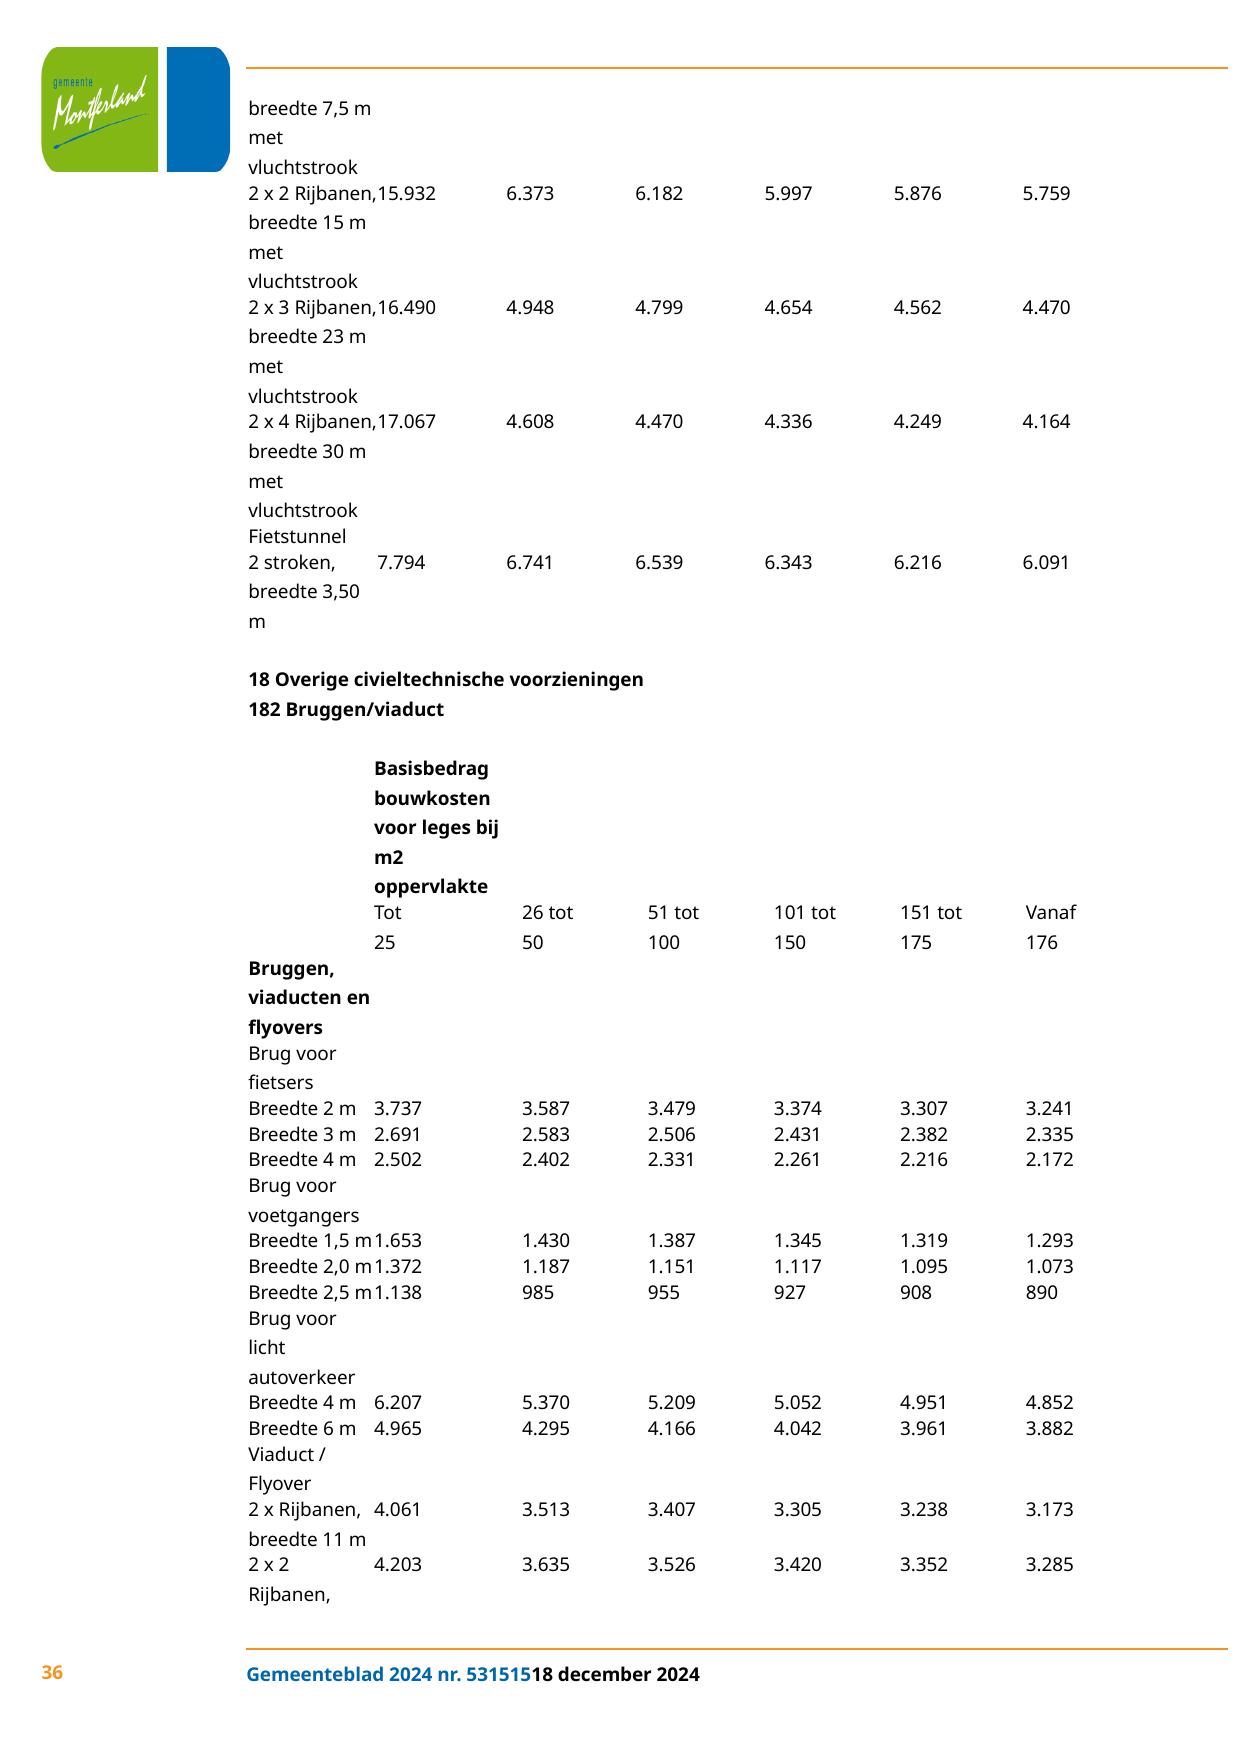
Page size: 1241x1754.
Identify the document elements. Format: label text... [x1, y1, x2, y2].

table_cell 2 x 2 Rijbanen, [248, 1552, 374, 1607]
table_cell 4.042 [774, 1415, 900, 1441]
table_cell [522, 1441, 648, 1496]
table_cell 6.182 [635, 180, 764, 294]
table_cell [522, 1172, 648, 1227]
table_cell [648, 1305, 774, 1389]
table_cell [635, 95, 764, 180]
table_cell [900, 1441, 1026, 1496]
table_cell Vanaf 176 [1026, 900, 1152, 955]
table_cell 6.216 [894, 549, 1022, 634]
table_cell 4.470 [635, 409, 764, 523]
table_cell 151 tot 175 [900, 900, 1026, 955]
table_cell Breedte 2,5 m [248, 1279, 374, 1305]
table_cell 3.407 [648, 1496, 774, 1552]
table_cell Brug voor licht autoverkeer [248, 1305, 374, 1389]
table_cell 1.319 [900, 1228, 1026, 1253]
table_cell 1.138 [374, 1279, 522, 1305]
table_cell 4.799 [635, 294, 764, 409]
table_cell 3.238 [900, 1496, 1026, 1552]
table_cell 1.151 [648, 1253, 774, 1279]
table_cell [1026, 955, 1152, 1040]
table_cell Breedte 2 m [248, 1095, 374, 1121]
table_cell Bruggen, viaducten en flyovers [248, 955, 374, 1040]
table_cell 3.479 [648, 1095, 774, 1121]
table_cell Tot 25 [374, 900, 522, 955]
table_header Basisbedrag bouwkosten voor leges bij m2 oppervlakte [374, 755, 522, 899]
table_cell [377, 523, 506, 549]
table_cell [635, 523, 764, 549]
table_cell Brug voor fietsers [248, 1040, 374, 1095]
table_cell [522, 1305, 648, 1389]
table_cell Breedte 4 m [248, 1390, 374, 1415]
table_cell 1.387 [648, 1228, 774, 1253]
table_cell 2.382 [900, 1121, 1026, 1146]
table_cell [1026, 1441, 1152, 1496]
table_cell [506, 95, 635, 180]
table_cell [1026, 1172, 1152, 1227]
table_cell 2.261 [774, 1146, 900, 1172]
table_cell [1023, 95, 1152, 180]
table_cell 4.948 [506, 294, 635, 409]
table_cell 4.061 [374, 1496, 522, 1552]
table_cell [522, 1040, 648, 1095]
table_cell 15.932 [377, 180, 506, 294]
table_cell 2.431 [774, 1121, 900, 1146]
table_cell 2 x 3 Rijbanen, breedte 23 m met vluchtstrook [248, 294, 377, 409]
table_cell [648, 1441, 774, 1496]
table_cell 2.331 [648, 1146, 774, 1172]
table_cell Breedte 2,0 m [248, 1253, 374, 1279]
table_cell 3.737 [374, 1095, 522, 1121]
table_cell 2.335 [1026, 1121, 1152, 1146]
table_cell Viaduct / Flyover [248, 1441, 374, 1496]
table_cell [648, 1172, 774, 1227]
table_cell 6.091 [1023, 549, 1152, 634]
table_cell [374, 1040, 522, 1095]
table_cell 4.562 [894, 294, 1022, 409]
table_cell 3.526 [648, 1552, 774, 1607]
table_cell [900, 1172, 1026, 1227]
table_cell 2 x 4 Rijbanen, breedte 30 m met vluchtstrook [248, 409, 377, 523]
table_cell [774, 1040, 900, 1095]
table_cell Breedte 3 m [248, 1121, 374, 1146]
table_cell 16.490 [377, 294, 506, 409]
table_cell 3.635 [522, 1552, 648, 1607]
table_cell 4.470 [1023, 294, 1152, 409]
table_cell 5.370 [522, 1390, 648, 1415]
table_cell [894, 523, 1022, 549]
text 182 Bruggen/viaduct [248, 696, 1152, 722]
table_cell 1.293 [1026, 1228, 1152, 1253]
table_cell 3.961 [900, 1415, 1026, 1441]
table_cell 5.052 [774, 1390, 900, 1415]
table_cell 4.951 [900, 1390, 1026, 1415]
table_cell 51 tot 100 [648, 900, 774, 955]
table_cell Breedte 6 m [248, 1415, 374, 1441]
table_cell 3.173 [1026, 1496, 1152, 1552]
table_cell 2.402 [522, 1146, 648, 1172]
table_cell 3.307 [900, 1095, 1026, 1121]
table_cell 2.172 [1026, 1146, 1152, 1172]
table_cell 5.209 [648, 1390, 774, 1415]
table_cell 101 tot 150 [774, 900, 900, 955]
table_cell 6.343 [764, 549, 893, 634]
picture [41, 47, 231, 172]
table_cell [248, 900, 374, 955]
table_cell Breedte 1,5 m [248, 1228, 374, 1253]
table_cell 1.095 [900, 1253, 1026, 1279]
table_cell 3.305 [774, 1496, 900, 1552]
text 18 Overige civieltechnische voorzieningen [248, 667, 1152, 692]
table_cell [894, 95, 1022, 180]
table_cell [1026, 1040, 1152, 1095]
table_cell [377, 95, 506, 180]
table_cell 6.373 [506, 180, 635, 294]
table_cell [764, 523, 893, 549]
table_cell 985 [522, 1279, 648, 1305]
table_cell 890 [1026, 1279, 1152, 1305]
table_cell 2 stroken, breedte 3,50 m [248, 549, 377, 634]
table_cell 2.506 [648, 1121, 774, 1146]
table_cell 4.852 [1026, 1390, 1152, 1415]
table_cell 4.295 [522, 1415, 648, 1441]
table_cell 4.654 [764, 294, 893, 409]
table_cell [774, 1172, 900, 1227]
table_cell 3.587 [522, 1095, 648, 1121]
table_cell Fietstunnel [248, 523, 377, 549]
table_cell 4.203 [374, 1552, 522, 1607]
table_cell 2.502 [374, 1146, 522, 1172]
table_cell [648, 1040, 774, 1095]
table_cell 2 x 2 Rijbanen, breedte 15 m met vluchtstrook [248, 180, 377, 294]
table_cell 3.241 [1026, 1095, 1152, 1121]
table_cell 4.164 [1023, 409, 1152, 523]
table_cell 2.216 [900, 1146, 1026, 1172]
table_cell [1023, 523, 1152, 549]
table_cell 1.073 [1026, 1253, 1152, 1279]
table_header [248, 755, 374, 899]
table_cell 908 [900, 1279, 1026, 1305]
table_cell 4.965 [374, 1415, 522, 1441]
table_cell 2 x Rijbanen, breedte 11 m [248, 1496, 374, 1552]
table_cell 7.794 [377, 549, 506, 634]
table_cell 26 tot 50 [522, 900, 648, 955]
table_cell 1.345 [774, 1228, 900, 1253]
table_cell 4.166 [648, 1415, 774, 1441]
table_cell 2.583 [522, 1121, 648, 1146]
table_cell 3.882 [1026, 1415, 1152, 1441]
table_cell 4.608 [506, 409, 635, 523]
table_cell 3.420 [774, 1552, 900, 1607]
table_cell 927 [774, 1279, 900, 1305]
table_cell 1.372 [374, 1253, 522, 1279]
table_cell 955 [648, 1279, 774, 1305]
table_cell [1026, 1305, 1152, 1389]
table_cell [764, 95, 893, 180]
table_cell [374, 1172, 522, 1227]
table_cell [900, 1040, 1026, 1095]
table_cell 5.759 [1023, 180, 1152, 294]
table_cell [522, 955, 648, 1040]
table_cell 1.117 [774, 1253, 900, 1279]
table_cell [374, 1441, 522, 1496]
table_cell 5.997 [764, 180, 893, 294]
table_cell 6.207 [374, 1390, 522, 1415]
table_cell 3.374 [774, 1095, 900, 1121]
table_cell 1.430 [522, 1228, 648, 1253]
table_cell [648, 955, 774, 1040]
table_cell 4.249 [894, 409, 1022, 523]
table_cell Brug voor voetgangers [248, 1172, 374, 1227]
table_cell 3.513 [522, 1496, 648, 1552]
table_cell [774, 1305, 900, 1389]
table_cell 2.691 [374, 1121, 522, 1146]
table_cell [374, 955, 522, 1040]
table_cell Breedte 4 m [248, 1146, 374, 1172]
table_cell 3.285 [1026, 1552, 1152, 1607]
table_cell [900, 1305, 1026, 1389]
table_cell 6.741 [506, 549, 635, 634]
table_cell [774, 955, 900, 1040]
table_cell 5.876 [894, 180, 1022, 294]
table_cell 17.067 [377, 409, 506, 523]
table_cell [774, 1441, 900, 1496]
table_cell 1.653 [374, 1228, 522, 1253]
table_cell [506, 523, 635, 549]
table_cell [900, 955, 1026, 1040]
table_cell 4.336 [764, 409, 893, 523]
table_cell 3.352 [900, 1552, 1026, 1607]
table_cell breedte 7,5 m met vluchtstrook [248, 95, 377, 180]
table_cell [374, 1305, 522, 1389]
table_cell 6.539 [635, 549, 764, 634]
table_cell 1.187 [522, 1253, 648, 1279]
